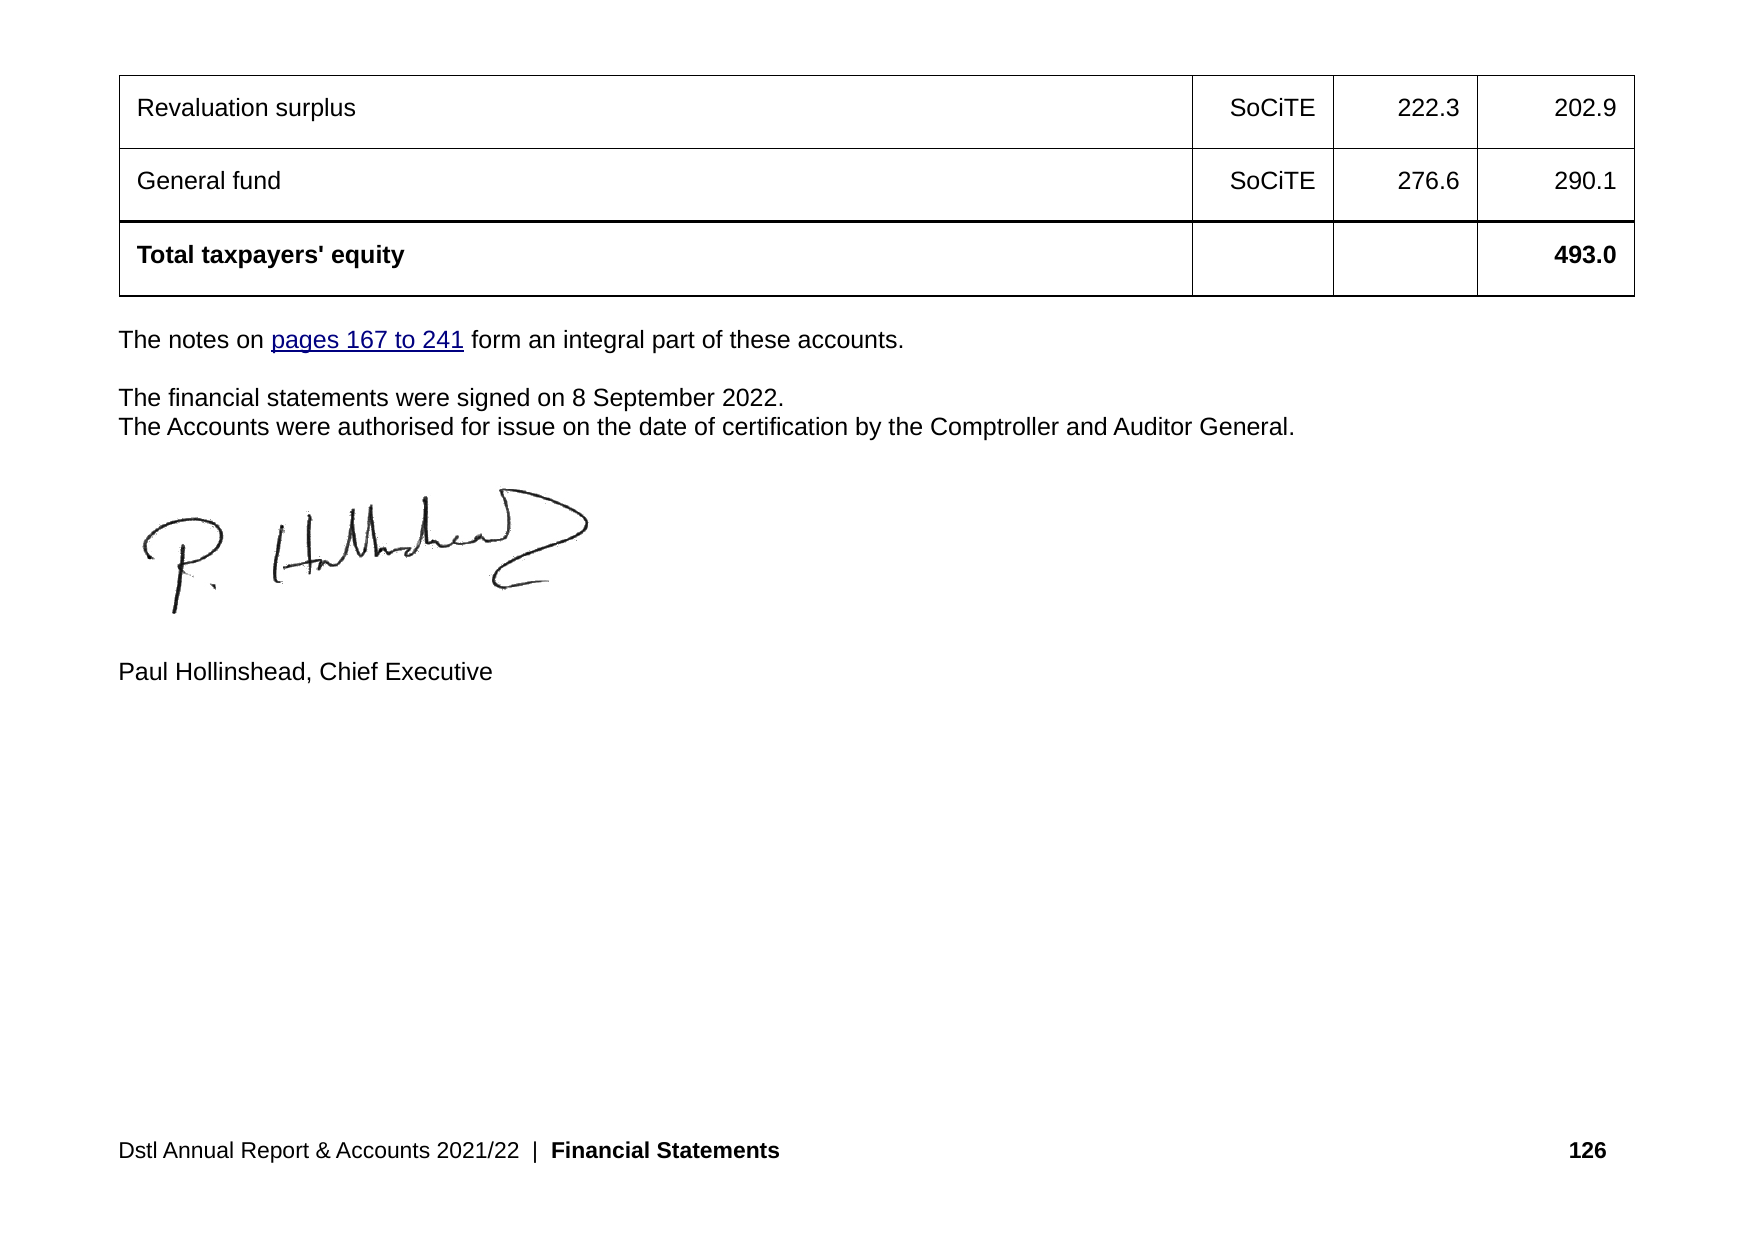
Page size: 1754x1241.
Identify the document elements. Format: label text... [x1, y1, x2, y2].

table_cell SoCiTE [1193, 76, 1333, 148]
table_cell SoCiTE [1193, 149, 1333, 220]
text The financial statements were signed on 8 September 2022. [118, 383, 1636, 412]
table_cell Total taxpayers' equity [120, 223, 1192, 295]
table_cell 202.9 [1478, 76, 1634, 148]
text Paul Hollinshead, Chief Executive [118, 657, 1636, 686]
table_cell 290.1 [1478, 149, 1634, 220]
table_cell Revaluation surplus [120, 76, 1192, 148]
table_cell [1193, 223, 1333, 295]
table_cell General fund [120, 149, 1192, 220]
text The Accounts were authorised for issue on the date of certification by the Comptroller and Auditor General. [118, 412, 1636, 441]
table_cell 222.3 [1334, 76, 1477, 148]
table_cell [1334, 223, 1477, 295]
text The notes on pages 167 to 241 form an integral part of these accounts. [118, 326, 1636, 354]
table_cell 276.6 [1334, 149, 1477, 220]
table_cell 493.0 [1478, 223, 1634, 295]
